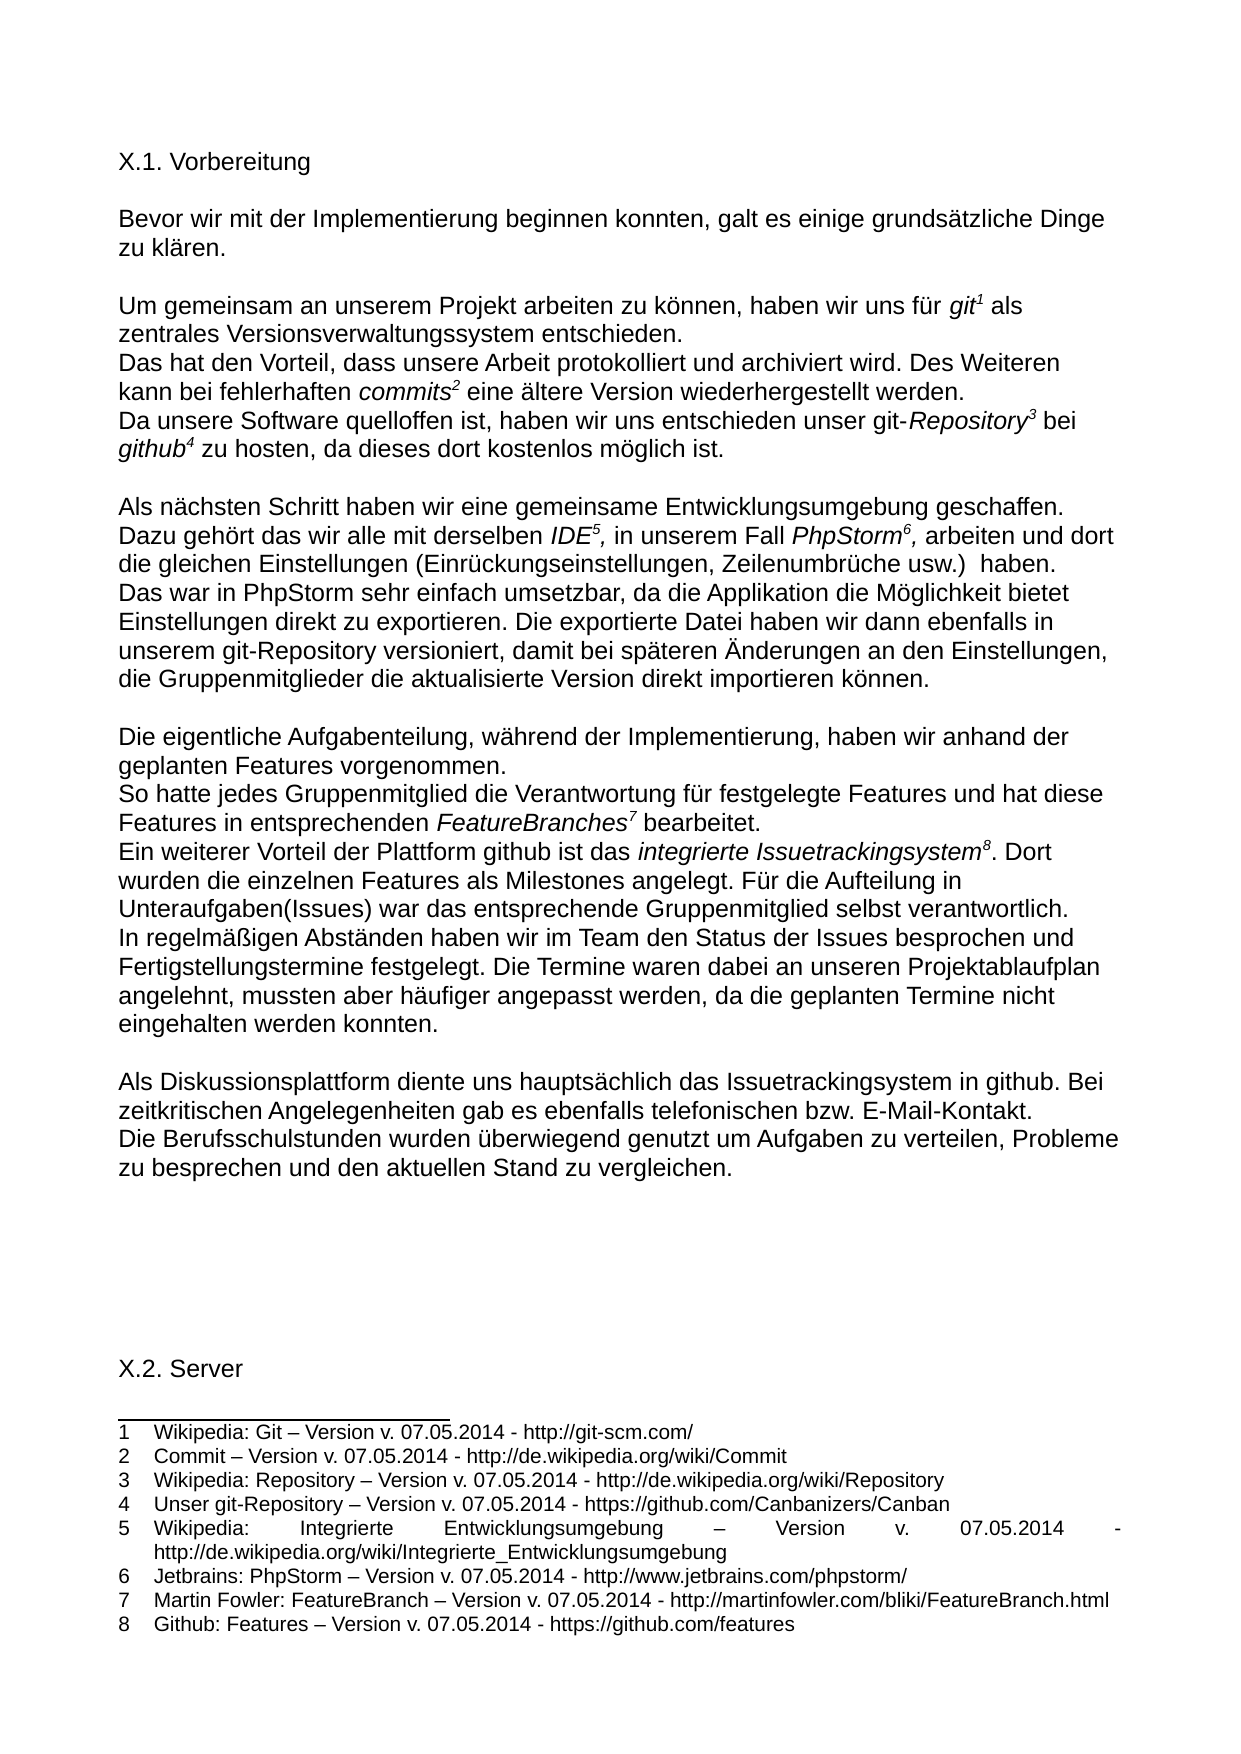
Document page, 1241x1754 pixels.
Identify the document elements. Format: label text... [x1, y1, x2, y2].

text Ein weiterer Vorteil der Plattform github ist das integrierte Issuetrackingsystem. Dort wurden die einzelnen Features als Milestones angelegt. Für die Aufteilung in Unteraufgaben(Issues) war das entsprechende Gruppenmitglied selbst verantwortlich. [118, 837, 1122, 923]
text In regelmäßigen Abständen haben wir im Team den Status der Issues besprochen und Fertigstellungstermine festgelegt. Die Termine waren dabei an unseren Projektablaufplan angelehnt, mussten aber häufiger angepasst werden, da die geplanten Termine nicht eingehalten werden konnten. [118, 923, 1122, 1038]
text Unser git-Repository – Version v. 07.05.2014 - https://github.com/Canbanizers/Canban [118, 1492, 1122, 1516]
text X.1. Vorbereitung [118, 147, 1122, 176]
text Dazu gehört das wir alle mit derselben IDE, in unserem Fall PhpStorm, arbeiten und dort die gleichen Einstellungen (Einrückungseinstellungen, Zeilenumbrüche usw.) haben. [118, 521, 1122, 578]
text Jetbrains: PhpStorm – Version v. 07.05.2014 - http://www.jetbrains.com/phpstorm/ [118, 1564, 1122, 1588]
text Das hat den Vorteil, dass unsere Arbeit protokolliert und archiviert wird. Des Weiteren kann bei fehlerhaften commits eine ältere Version wiederhergestellt werden. [118, 348, 1122, 406]
text Commit – Version v. 07.05.2014 - http://de.wikipedia.org/wiki/Commit [118, 1444, 1122, 1468]
text Da unsere Software quelloffen ist, haben wir uns entschieden unser git-Repository bei github zu hosten, da dieses dort kostenlos möglich ist. [118, 406, 1122, 463]
text Als Diskussionsplattform diente uns hauptsächlich das Issuetrackingsystem in github. Bei zeitkritischen Angelegenheiten gab es ebenfalls telefonischen bzw. E-Mail-Kontakt. [118, 1067, 1122, 1124]
text Als nächsten Schritt haben wir eine gemeinsame Entwicklungsumgebung geschaffen. [118, 492, 1122, 521]
text Das war in PhpStorm sehr einfach umsetzbar, da die Applikation die Möglichkeit bietet Einstellungen direkt zu exportieren. Die exportierte Datei haben wir dann ebenfalls in unserem git-Repository versioniert, damit bei späteren Änderungen an den Einstellungen, die Gruppenmitglieder die aktualisierte Version direkt importieren können. [118, 578, 1122, 693]
text Die eigentliche Aufgabenteilung, während der Implementierung, haben wir anhand der geplanten Features vorgenommen. [118, 722, 1122, 779]
text Wikipedia: Integrierte Entwicklungsumgebung – Version v. 07.05.2014 - http://de.wikipedia.org/wiki/Integrierte_Entwicklungsumgebung [118, 1516, 1122, 1564]
text Wikipedia: Git – Version v. 07.05.2014 - http://git-scm.com/ [118, 1420, 1122, 1444]
text Bevor wir mit der Implementierung beginnen konnten, galt es einige grundsätzliche Dinge zu klären. [118, 204, 1122, 262]
text Die Berufsschulstunden wurden überwiegend genutzt um Aufgaben zu verteilen, Probleme zu besprechen und den aktuellen Stand zu vergleichen. [118, 1124, 1122, 1182]
text Wikipedia: Repository – Version v. 07.05.2014 - http://de.wikipedia.org/wiki/Repository [118, 1468, 1122, 1492]
text Um gemeinsam an unserem Projekt arbeiten zu können, haben wir uns für git als zentrales Versionsverwaltungssystem entschieden. [118, 291, 1122, 348]
text X.2. Server [118, 1354, 1122, 1383]
text So hatte jedes Gruppenmitglied die Verantwortung für festgelegte Features und hat diese Features in entsprechenden FeatureBranches bearbeitet. [118, 779, 1122, 837]
text Martin Fowler: FeatureBranch – Version v. 07.05.2014 - http://martinfowler.com/bliki/FeatureBranch.html [118, 1588, 1122, 1612]
text Github: Features – Version v. 07.05.2014 - https://github.com/features [118, 1612, 1122, 1636]
